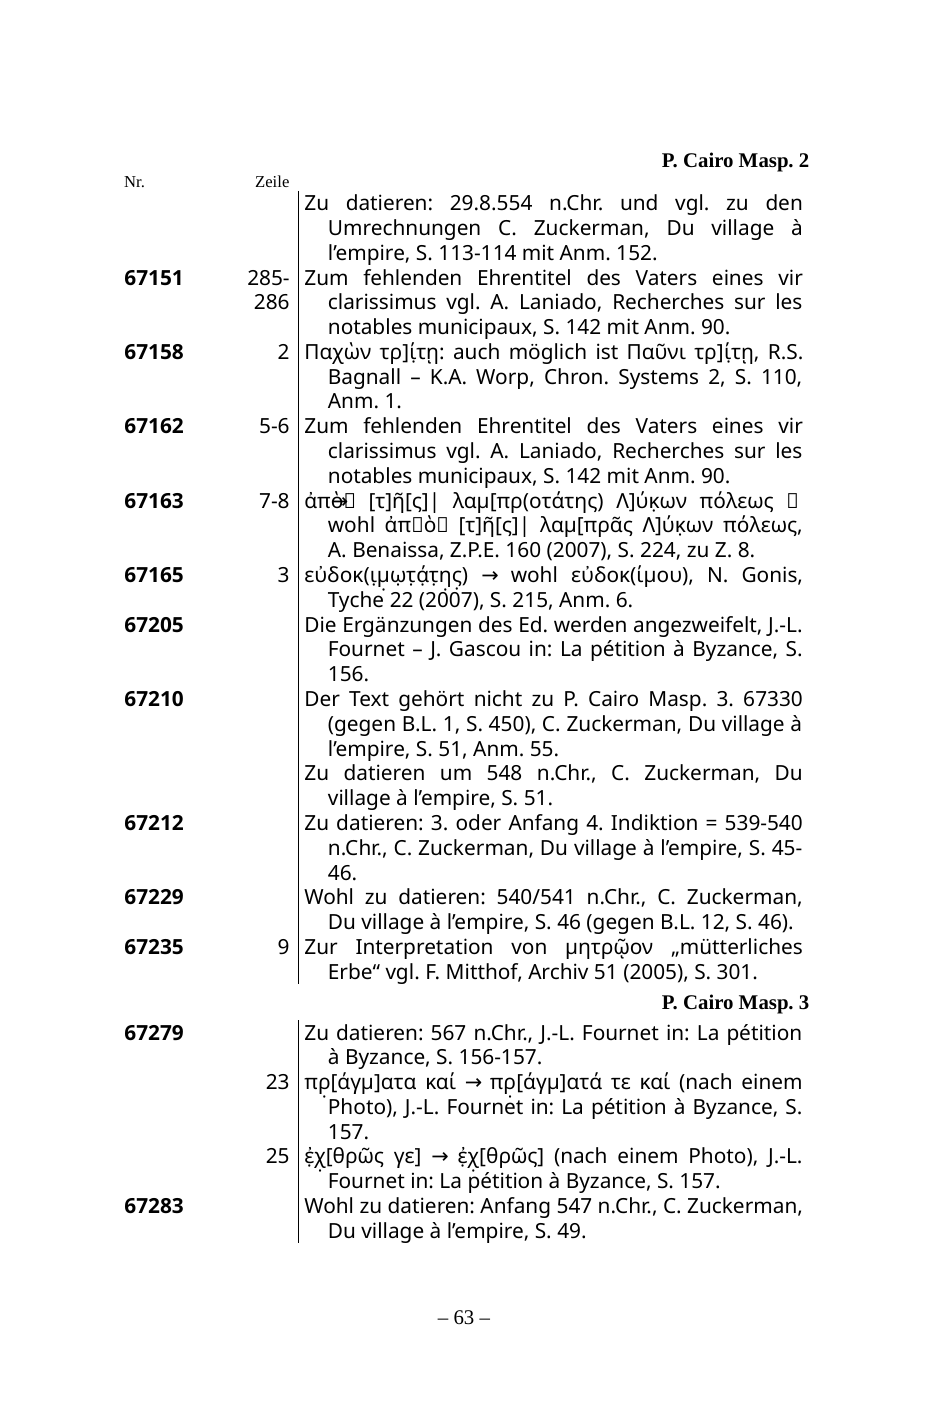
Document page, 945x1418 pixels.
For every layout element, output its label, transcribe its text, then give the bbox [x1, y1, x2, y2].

table_cell 7-8 [207, 488, 298, 563]
table_cell 9 [207, 935, 298, 984]
table_cell 67235 [118, 935, 207, 984]
table_cell [118, 1070, 207, 1144]
table_cell [118, 761, 298, 811]
table_cell Zum fehlenden Ehrentitel des Vaters eines vir clarissimus vgl. A. Laniado, Recherches sur les notables municipaux, S. 142 mit Anm. 90. [299, 265, 809, 339]
table_cell [118, 1144, 207, 1194]
table_cell 67283 [118, 1194, 298, 1243]
table_cell 67163 [118, 488, 207, 563]
table_cell 67151 [118, 265, 207, 339]
table_cell 67165 [118, 563, 207, 612]
table_cell 67158 [118, 340, 207, 414]
table_cell Wohl zu datieren: Anfang 547 n.Chr., C. Zuckerman, Du village à l’empire, S. 49. [299, 1194, 809, 1243]
table_header Zu datieren: 567 n.Chr., J.-L. Fournet in: La pétition à Byzance, S. 156-157. [299, 1020, 809, 1070]
table_cell Zu datieren: 29.8.554 n.Chr. und vgl. zu den Umrechnungen C. Zuckerman, Du village à l’empire, S. 113-114 mit Anm. 152. [299, 191, 809, 265]
table_cell 67162 [118, 414, 207, 488]
table_cell [118, 191, 298, 265]
table_cell 23 [207, 1070, 298, 1144]
table_cell 67205 [118, 612, 298, 687]
table_cell 5-6 [207, 414, 298, 488]
table_cell Die Ergänzungen des Ed. werden angezweifelt, J.-L. Fournet – J. Gascou in: La pétition à Byzance, S. 156. [299, 612, 809, 687]
table_cell 67229 [118, 885, 298, 934]
table_cell Zu datieren um 548 n.Chr., C. Zuckerman, Du village à l’empire, S. 51. [299, 761, 809, 811]
table_cell ἀπὸ [τ]ῆ[ς]| λαμ[πρ(οτάτης) Λ]ύκ̣ων πόλεως → wohl ἀπὸ [τ]ῆ[ς]| λαμ[πρᾶς Λ]ύκ̣ων πόλεως, A. Benaissa, Z.P.E. 160 (2007), S. 224, zu Z. 8. [299, 488, 809, 563]
table_cell 2 [207, 340, 298, 414]
table_cell Der Text gehört nicht zu P. Cairo Masp. 3. 67330 (gegen B.L. 1, S. 450), C. Zuckerman, Du village à l’empire, S. 51, Anm. 55. [299, 687, 809, 761]
table_cell 67212 [118, 811, 298, 885]
table_cell 25 [207, 1144, 298, 1194]
table_cell 67210 [118, 687, 298, 761]
table_cell Zum fehlenden Ehrentitel des Vaters eines vir clarissimus vgl. A. Laniado, Recherches sur les notables municipaux, S. 142 mit Anm. 90. [299, 414, 809, 488]
table_cell Zur Interpretation von μητρῷον „mütterliches Erbe“ vgl. F. Mitthof, Archiv 51 (2005), S. 301. [299, 935, 809, 984]
table_cell Zu datieren: 3. oder Anfang 4. Indiktion = 539-540 n.Chr., C. Zuckerman, Du village à l’empire, S. 45-46. [299, 811, 809, 885]
table_cell ἐ̣χ̣[θρῶς γε] → ἐ̣χ̣[θρῶς] (nach einem Photo), J.-L. Fournet in: La pétition à Byzance, S. 157. [299, 1144, 809, 1194]
table_cell Παχὼν τρ]ί̣τῃ: auch möglich ist Παῦνι τρ]ί̣τῃ, R.S. Bagnall – K.A. Worp, Chron. Systems 2, S. 110, Anm. 1. [299, 340, 809, 414]
table_cell πρ̣[άγμ]ατα καί → πρ̣[άγμ]ατά τε καί (nach einem Photo), J.-L. Fournet in: La pétition à Byzance, S. 157. [299, 1070, 809, 1144]
subtitle P. Cairo Masp. 3 [118, 990, 809, 1014]
table_cell εὐδοκ(ι̣μ̣ω̣τ̣ά̣τ̣η̣ς̣) → wohl εὐδοκ(ίμου), N. Gonis, Tyche 22 (2007), S. 215, Anm. 6. [299, 563, 809, 612]
table_cell 285-286 [207, 265, 298, 339]
table_cell Wohl zu datieren: 540/541 n.Chr., C. Zuckerman, Du village à l’empire, S. 46 (gegen B.L. 12, S. 46). [299, 885, 809, 934]
table_header 67279 [118, 1020, 298, 1070]
table_cell 3 [207, 563, 298, 612]
